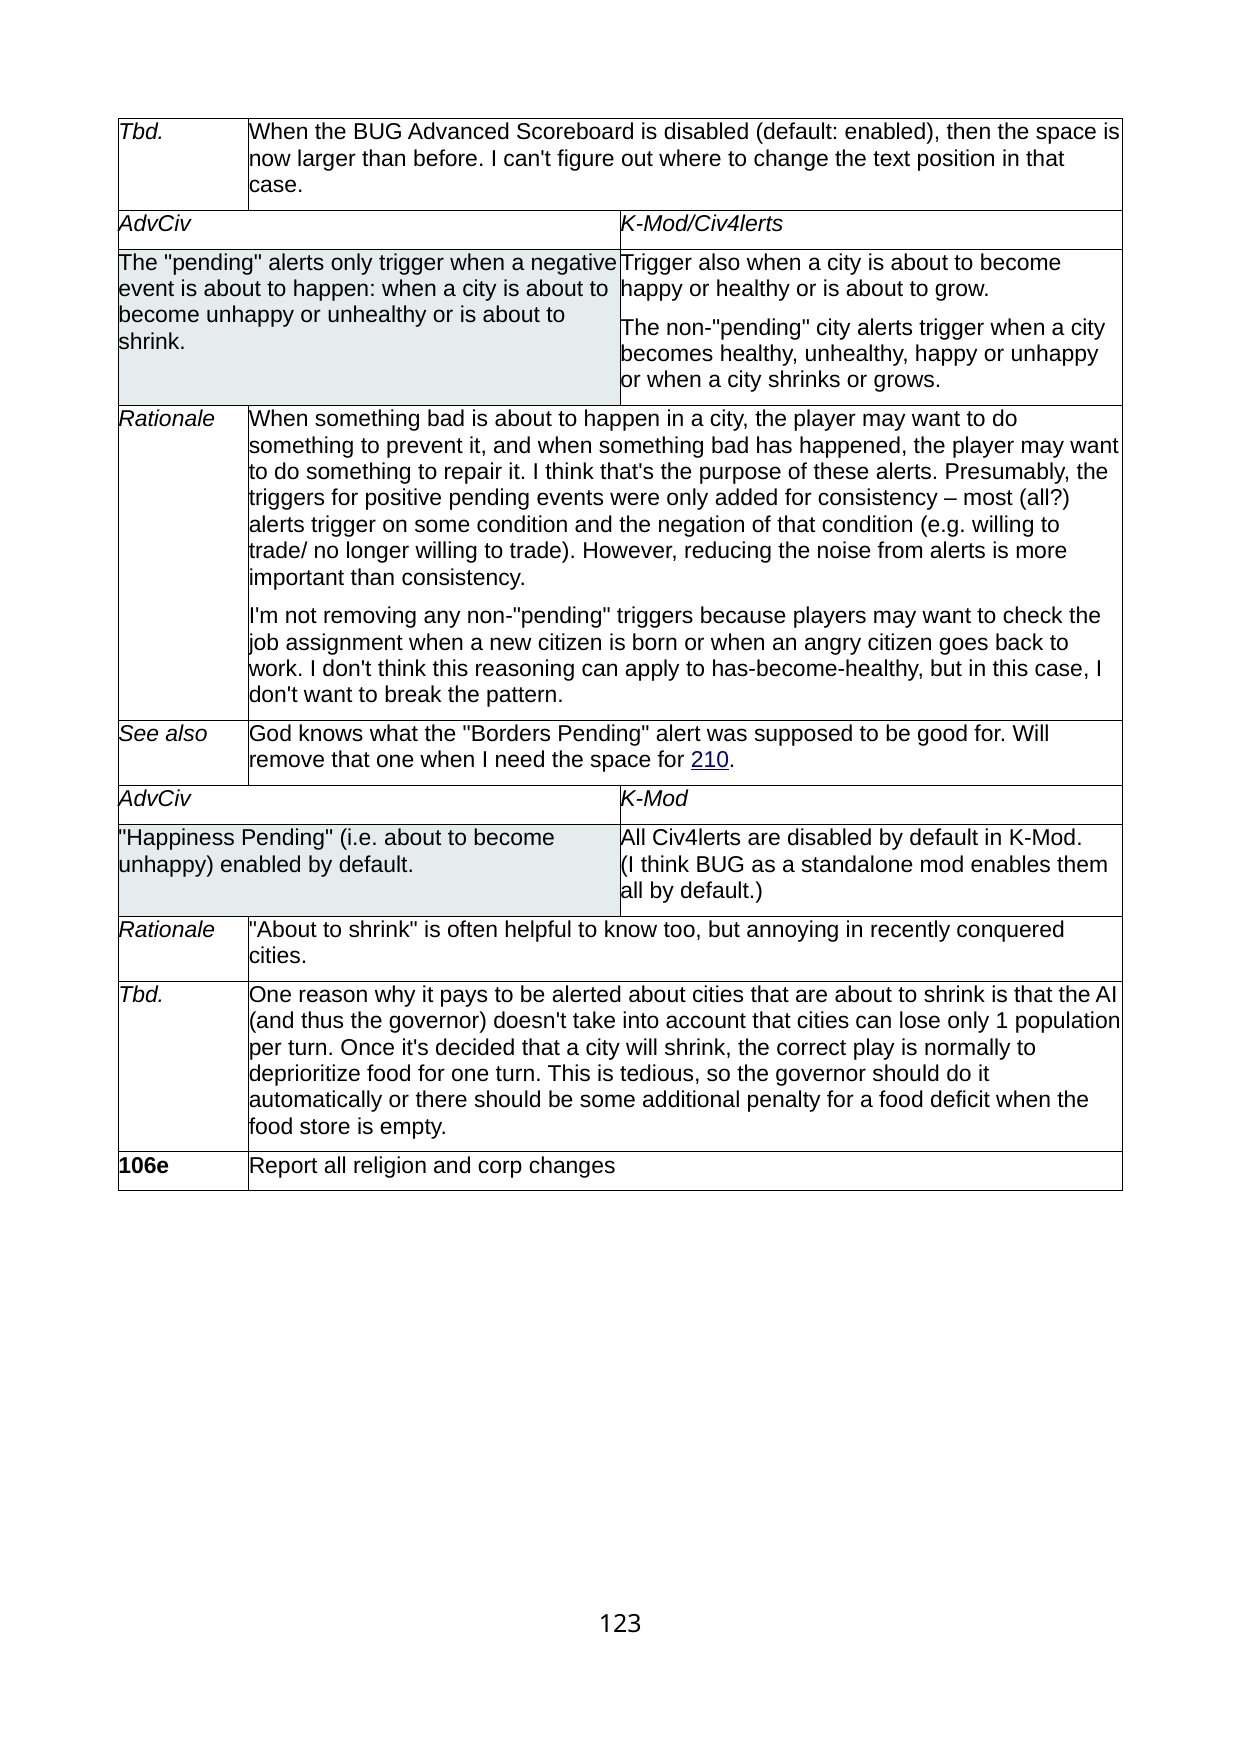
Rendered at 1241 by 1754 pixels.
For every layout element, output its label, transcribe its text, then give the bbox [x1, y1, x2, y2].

table_cell Rationale [119, 917, 248, 981]
table_cell Tbd. [119, 119, 248, 210]
table_cell K-Mod/Civ4lerts [621, 211, 1122, 248]
table_cell One reason why it pays to be alerted about cities that are about to shrink is that the AI (and thus the governor) doesn't take into account that cities can lose only 1 population per turn. Once it's decided that a city will shrink, the correct play is normally to deprioritize food for one turn. This is tedious, so the governor should do it automatically or there should be some additional penalty for a food deficit when the food store is empty. [249, 982, 1122, 1151]
table_cell God knows what the "Borders Pending" alert was supposed to be good for. Will remove that one when I need the space for 210. [249, 721, 1122, 785]
table_cell K-Mod [621, 786, 1122, 824]
table_cell "Happiness Pending" (i.e. about to become unhappy) enabled by default. [119, 825, 620, 916]
table_cell Report all religion and corp changes [249, 1152, 1122, 1190]
table_cell Rationale [119, 406, 248, 720]
table_cell Tbd. [119, 982, 248, 1151]
table_cell AdvCiv [119, 211, 620, 248]
table_cell When something bad is about to happen in a city, the player may want to do something to prevent it, and when something bad has happened, the player may want to do something to repair it. I think that's the purpose of these alerts. Presumably, the triggers for positive pending events were only added for consistency – most (all?) alerts trigger on some condition and the negation of that condition (e.g. willing to trade/ no longer willing to trade). However, reducing the noise from alerts is more important than consistency. I'm not removing any non-"pending" triggers because players may want to check the job assignment when a new citizen is born or when an angry citizen goes back to work. I don't think this reasoning can apply to has-become-healthy, but in this case, I don't want to break the pattern. [249, 406, 1122, 720]
table_cell The "pending" alerts only trigger when a negative event is about to happen: when a city is about to become unhappy or unhealthy or is about to shrink. [119, 250, 620, 405]
table_cell "About to shrink" is often helpful to know too, but annoying in recently conquered cities. [249, 917, 1122, 981]
table_cell AdvCiv [119, 786, 620, 824]
table_cell When the BUG Advanced Scoreboard is disabled (default: enabled), then the space is now larger than before. I can't figure out where to change the text position in that case. [249, 119, 1122, 210]
table_cell See also [119, 721, 248, 785]
table_cell 106e [119, 1152, 248, 1190]
table_cell Trigger also when a city is about to become happy or healthy or is about to grow. The non-"pending" city alerts trigger when a city becomes healthy, unhealthy, happy or unhappy or when a city shrinks or grows. [621, 250, 1122, 405]
table_cell All Civ4lerts are disabled by default in K-Mod. (I think BUG as a standalone mod enables them all by default.) [621, 825, 1122, 916]
